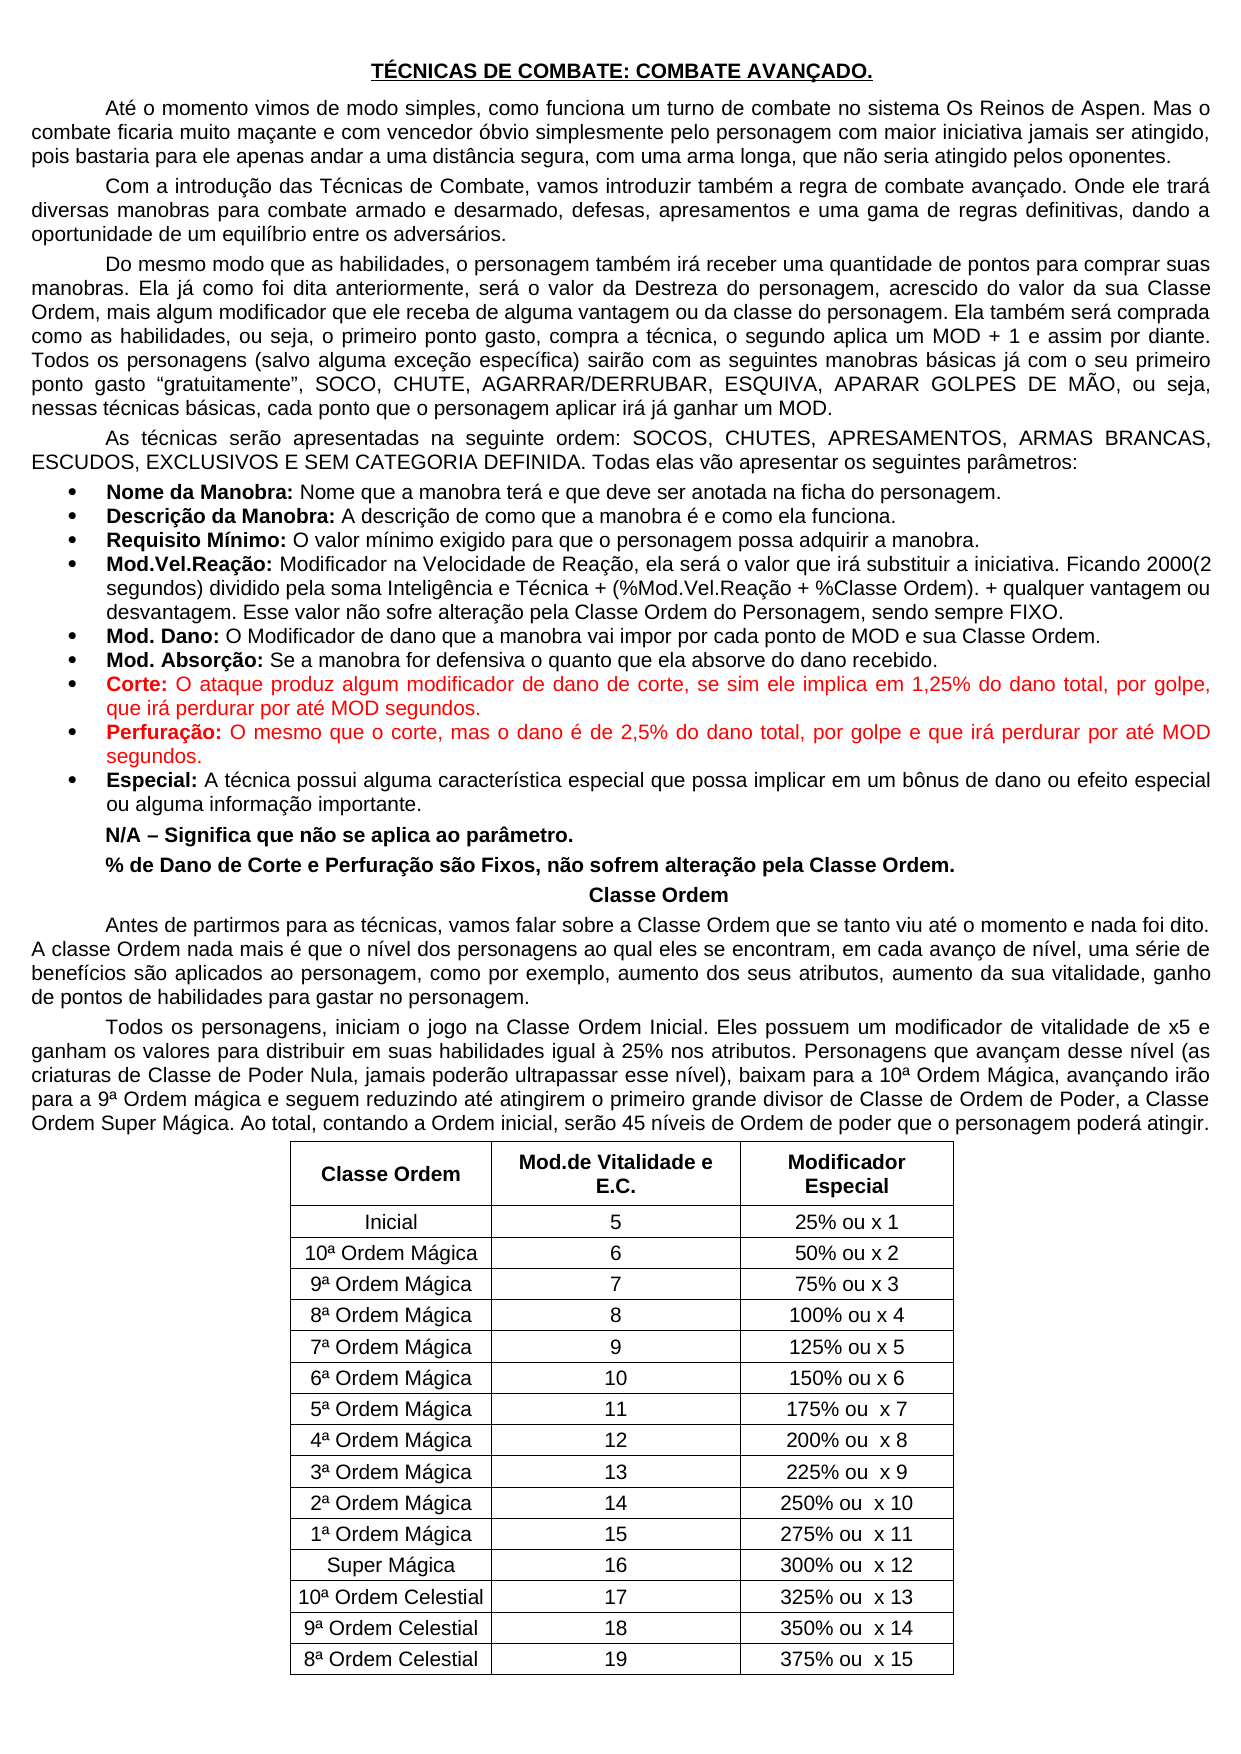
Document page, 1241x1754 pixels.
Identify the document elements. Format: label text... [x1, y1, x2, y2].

table_cell 13 [492, 1456, 740, 1487]
table_cell 375% ou x 15 [741, 1644, 953, 1674]
table_cell 9ª Ordem Celestial [291, 1613, 491, 1643]
table_cell 10ª Ordem Mágica [291, 1238, 491, 1268]
text TÉCNICAS DE COMBATE: COMBATE AVANÇADO. [31, 59, 1212, 83]
list Mod. Dano: O Modificador de dano que a manobra vai impor por cada ponto de MOD e sua Classe Ordem. [69, 624, 1212, 648]
table_cell 125% ou x 5 [741, 1331, 953, 1362]
table_cell 19 [492, 1644, 740, 1674]
table_cell 7 [492, 1269, 740, 1299]
table_cell 175% ou x 7 [741, 1394, 953, 1424]
table_cell 6 [492, 1238, 740, 1268]
table_cell 8ª Ordem Mágica [291, 1300, 491, 1330]
table_cell 25% ou x 1 [741, 1206, 953, 1237]
text As técnicas serão apresentadas na seguinte ordem: SOCOS, CHUTES, APRESAMENTOS, ARMAS BRANCAS, ESCUDOS, EXCLUSIVOS E SEM CATEGORIA DEFINIDA. Todas elas vão apresentar os seguintes parâmetros: [31, 426, 1212, 474]
table_header Modificador Especial [741, 1142, 953, 1205]
list Requisito Mínimo: O valor mínimo exigido para que o personagem possa adquirir a manobra. [69, 528, 1212, 552]
table_cell 100% ou x 4 [741, 1300, 953, 1330]
table_cell 1ª Ordem Mágica [291, 1519, 491, 1549]
text Com a introdução das Técnicas de Combate, vamos introduzir também a regra de combate avançado. Onde ele trará diversas manobras para combate armado e desarmado, defesas, apresamentos e uma gama de regras definitivas, dando a oportunidade de um equilíbrio entre os adversários. [31, 174, 1212, 246]
text Antes de partirmos para as técnicas, vamos falar sobre a Classe Ordem que se tanto viu até o momento e nada foi dito. A classe Ordem nada mais é que o nível dos personagens ao qual eles se encontram, em cada avanço de nível, uma série de benefícios são aplicados ao personagem, como por exemplo, aumento dos seus atributos, aumento da sua vitalidade, ganho de pontos de habilidades para gastar no personagem. [31, 913, 1212, 1009]
table_cell 12 [492, 1425, 740, 1455]
list Nome da Manobra: Nome que a manobra terá e que deve ser anotada na ficha do personagem. [69, 480, 1212, 504]
table_cell 15 [492, 1519, 740, 1549]
table_cell 10 [492, 1363, 740, 1393]
table_cell 11 [492, 1394, 740, 1424]
table_cell Super Mágica [291, 1550, 491, 1580]
table_cell 16 [492, 1550, 740, 1580]
list Mod. Absorção: Se a manobra for defensiva o quanto que ela absorve do dano recebido. [69, 648, 1212, 672]
list Perfuração: O mesmo que o corte, mas o dano é de 2,5% do dano total, por golpe e que irá perdurar por até MOD segundos. [69, 720, 1212, 768]
table_cell 6ª Ordem Mágica [291, 1363, 491, 1393]
table_cell 350% ou x 14 [741, 1613, 953, 1643]
table_cell 225% ou x 9 [741, 1456, 953, 1487]
table_cell 325% ou x 13 [741, 1581, 953, 1612]
table_cell 3ª Ordem Mágica [291, 1456, 491, 1487]
table_cell 8 [492, 1300, 740, 1330]
list Descrição da Manobra: A descrição de como que a manobra é e como ela funciona. [69, 504, 1212, 528]
list Mod.Vel.Reação: Modificador na Velocidade de Reação, ela será o valor que irá substituir a iniciativa. Ficando 2000(2 segundos) dividido pela soma Inteligência e Técnica + (%Mod.Vel.Reação + %Classe Ordem). + qualquer vantagem ou desvantagem. Esse valor não sofre alteração pela Classe Ordem do Personagem, sendo sempre FIXO. [69, 552, 1212, 624]
table_cell 14 [492, 1488, 740, 1518]
table_cell 17 [492, 1581, 740, 1612]
table_cell 2ª Ordem Mágica [291, 1488, 491, 1518]
list Corte: O ataque produz algum modificador de dano de corte, se sim ele implica em 1,25% do dano total, por golpe, que irá perdurar por até MOD segundos. [69, 672, 1212, 720]
table_cell 300% ou x 12 [741, 1550, 953, 1580]
table_cell 275% ou x 11 [741, 1519, 953, 1549]
table_cell 7ª Ordem Mágica [291, 1331, 491, 1362]
text Do mesmo modo que as habilidades, o personagem também irá receber uma quantidade de pontos para comprar suas manobras. Ela já como foi dita anteriormente, será o valor da Destreza do personagem, acrescido do valor da sua Classe Ordem, mais algum modificador que ele receba de alguma vantagem ou da classe do personagem. Ela também será comprada como as habilidades, ou seja, o primeiro ponto gasto, compra a técnica, o segundo aplica um MOD + 1 e assim por diante. Todos os personagens (salvo alguma exceção específica) sairão com as seguintes manobras básicas já com o seu primeiro ponto gasto “gratuitamente”, SOCO, CHUTE, AGARRAR/DERRUBAR, ESQUIVA, APARAR GOLPES DE MÃO, ou seja, nessas técnicas básicas, cada ponto que o personagem aplicar irá já ganhar um MOD. [31, 252, 1212, 419]
table_cell 5ª Ordem Mágica [291, 1394, 491, 1424]
table_cell 18 [492, 1613, 740, 1643]
text N/A – Significa que não se aplica ao parâmetro. [31, 822, 1212, 846]
table_cell 8ª Ordem Celestial [291, 1644, 491, 1674]
table_header Mod.de Vitalidade e E.C. [492, 1142, 740, 1205]
table_cell 75% ou x 3 [741, 1269, 953, 1299]
table_cell 10ª Ordem Celestial [291, 1581, 491, 1612]
table_cell 50% ou x 2 [741, 1238, 953, 1268]
table_cell 9 [492, 1331, 740, 1362]
table_cell Inicial [291, 1206, 491, 1237]
table_cell 150% ou x 6 [741, 1363, 953, 1393]
table_cell 5 [492, 1206, 740, 1237]
table_header Classe Ordem [291, 1142, 491, 1205]
text Até o momento vimos de modo simples, como funciona um turno de combate no sistema Os Reinos de Aspen. Mas o combate ficaria muito maçante e com vencedor óbvio simplesmente pelo personagem com maior iniciativa jamais ser atingido, pois bastaria para ele apenas andar a uma distância segura, com uma arma longa, que não seria atingido pelos oponentes. [31, 96, 1212, 167]
table_cell 200% ou x 8 [741, 1425, 953, 1455]
text % de Dano de Corte e Perfuração são Fixos, não sofrem alteração pela Classe Ordem. [31, 853, 1212, 877]
text Classe Ordem [31, 883, 1212, 907]
table_cell 4ª Ordem Mágica [291, 1425, 491, 1455]
text Todos os personagens, iniciam o jogo na Classe Ordem Inicial. Eles possuem um modificador de vitalidade de x5 e ganham os valores para distribuir em suas habilidades igual à 25% nos atributos. Personagens que avançam desse nível (as criaturas de Classe de Poder Nula, jamais poderão ultrapassar esse nível), baixam para a 10ª Ordem Mágica, avançando irão para a 9ª Ordem mágica e seguem reduzindo até atingirem o primeiro grande divisor de Classe de Ordem de Poder, a Classe Ordem Super Mágica. Ao total, contando a Ordem inicial, serão 45 níveis de Ordem de poder que o personagem poderá atingir. [31, 1015, 1212, 1135]
table_cell 250% ou x 10 [741, 1488, 953, 1518]
list Especial: A técnica possui alguma característica especial que possa implicar em um bônus de dano ou efeito especial ou alguma informação importante. [69, 768, 1212, 816]
table_cell 9ª Ordem Mágica [291, 1269, 491, 1299]
